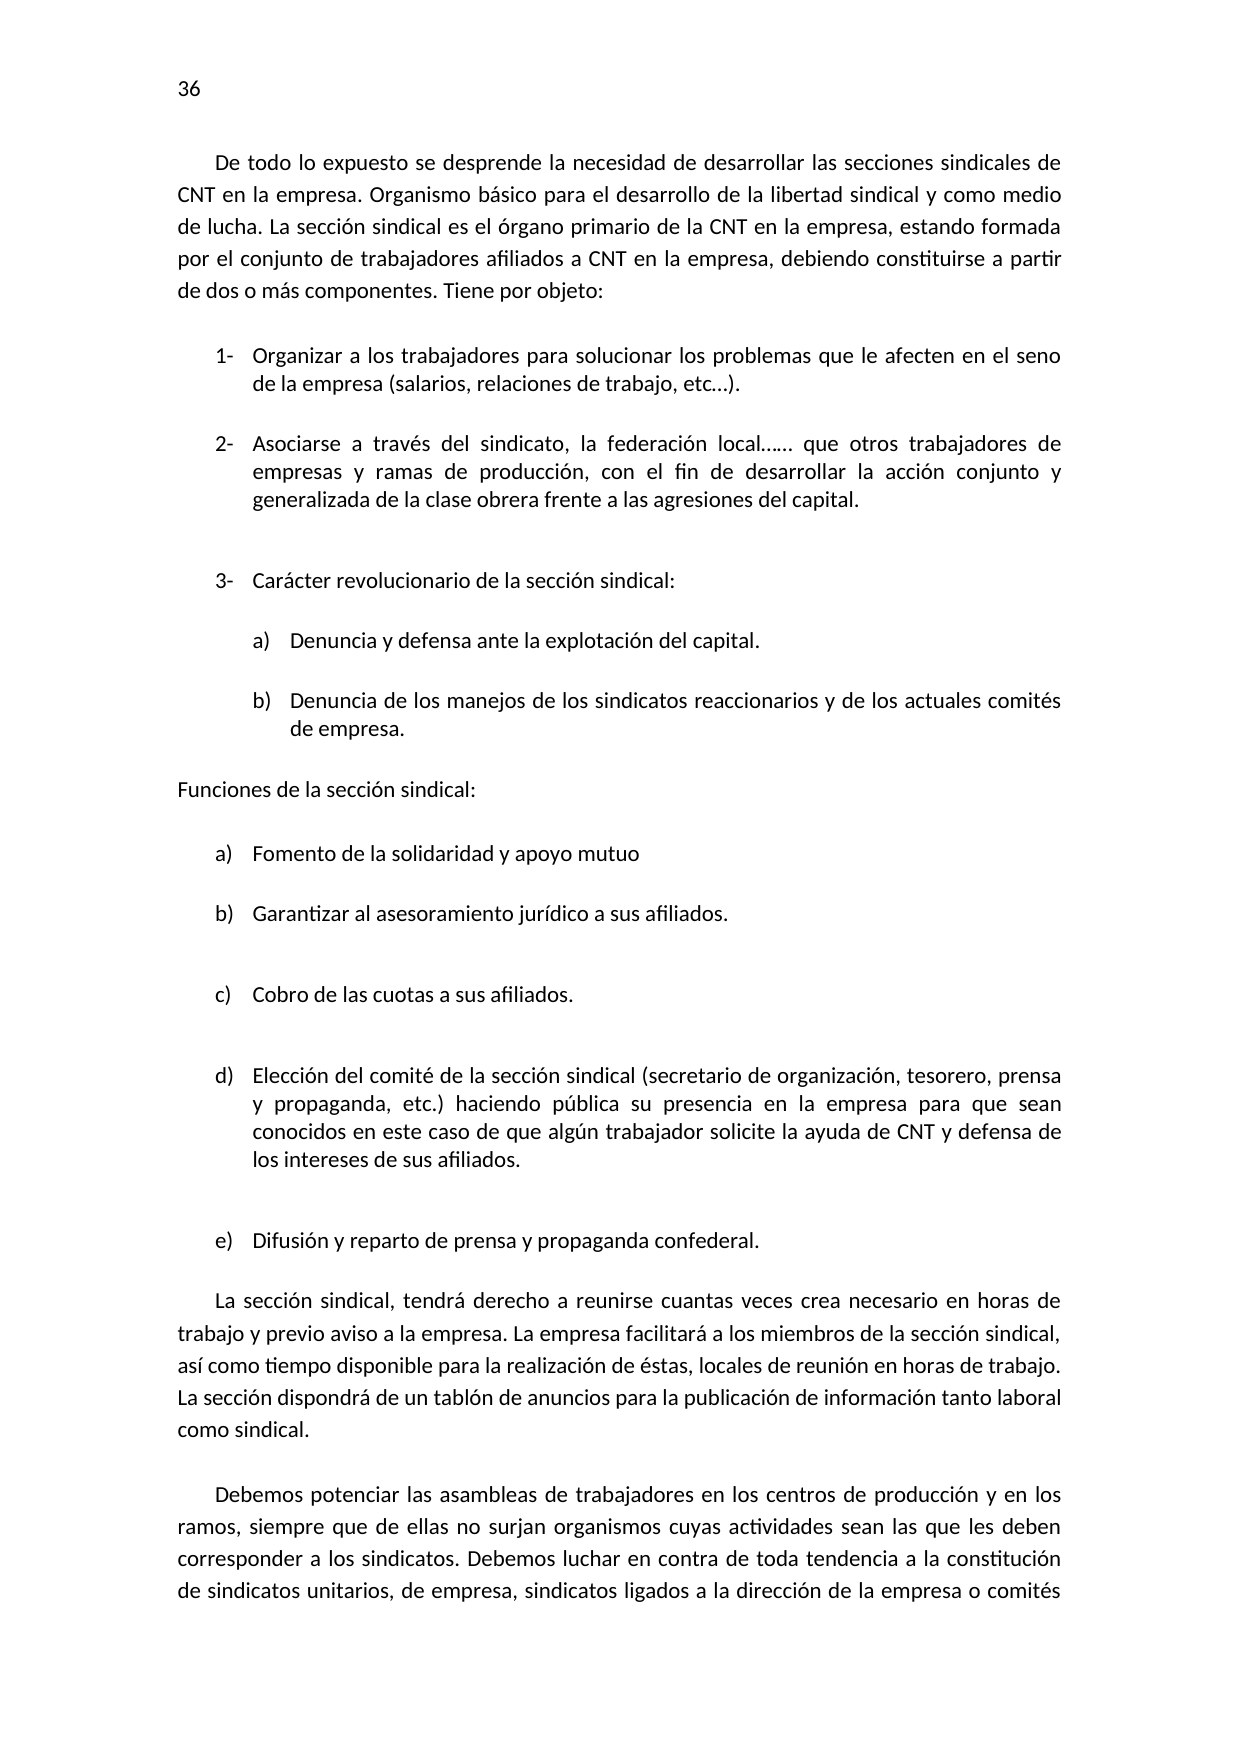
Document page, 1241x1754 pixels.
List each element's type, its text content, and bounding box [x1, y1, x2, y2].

list De todo lo expuesto se desprende la necesidad de desarrollar las secciones sindicales de CNT en la empresa. Organismo básico para el desarrollo de la libertad sindical y como medio de lucha. La sección sindical es el órgano primario de la CNT en la empresa, estando formada por el conjunto de trabajadores afiliados a CNT en la empresa, debiendo constituirse a partir de dos o más componentes. Tiene por objeto: [177, 148, 1063, 304]
list La sección sindical, tendrá derecho a reunirse cuantas veces crea necesario en horas de trabajo y previo aviso a la empresa. La empresa facilitará a los miembros de la sección sindical, así como tiempo disponible para la realización de éstas, locales de reunión en horas de trabajo. La sección dispondrá de un tablón de anuncios para la publicación de información tanto laboral como sindical. [177, 1287, 1063, 1443]
list Difusión y reparto de prensa y propaganda confederal. [215, 1226, 1063, 1254]
list Carácter revolucionario de la sección sindical: [215, 566, 1063, 594]
list Elección del comité de la sección sindical (secretario de organización, tesorero, prensa y propaganda, etc.) haciendo pública su presencia en la empresa para que sean conocidos en este caso de que algún trabajador solicite la ayuda de CNT y defensa de los intereses de sus afiliados. [215, 1061, 1063, 1173]
list Fomento de la solidaridad y apoyo mutuo [215, 839, 1063, 867]
list Cobro de las cuotas a sus afiliados. [215, 980, 1063, 1008]
list Garantizar al asesoramiento jurídico a sus afiliados. [215, 899, 1063, 927]
list Denuncia de los manejos de los sindicatos reaccionarios y de los actuales comités de empresa. [252, 686, 1063, 742]
list Asociarse a través del sindicato, la federación local…… que otros trabajadores de empresas y ramas de producción, con el fin de desarrollar la acción conjunto y generalizada de la clase obrera frente a las agresiones del capital. [215, 429, 1063, 513]
list Denuncia y defensa ante la explotación del capital. [252, 626, 1063, 654]
list Debemos potenciar las asambleas de trabajadores en los centros de producción y en los ramos, siempre que de ellas no surjan organismos cuyas actividades sean las que les deben corresponder a los sindicatos. Debemos luchar en contra de toda tendencia a la constitución de sindicatos unitarios, de empresa, sindicatos ligados a la dirección de la empresa o comités [177, 1480, 1063, 1604]
list Organizar a los trabajadores para solucionar los problemas que le afecten en el seno de la empresa (salarios, relaciones de trabajo, etc…). [215, 341, 1063, 397]
list Funciones de la sección sindical: [177, 775, 1063, 803]
